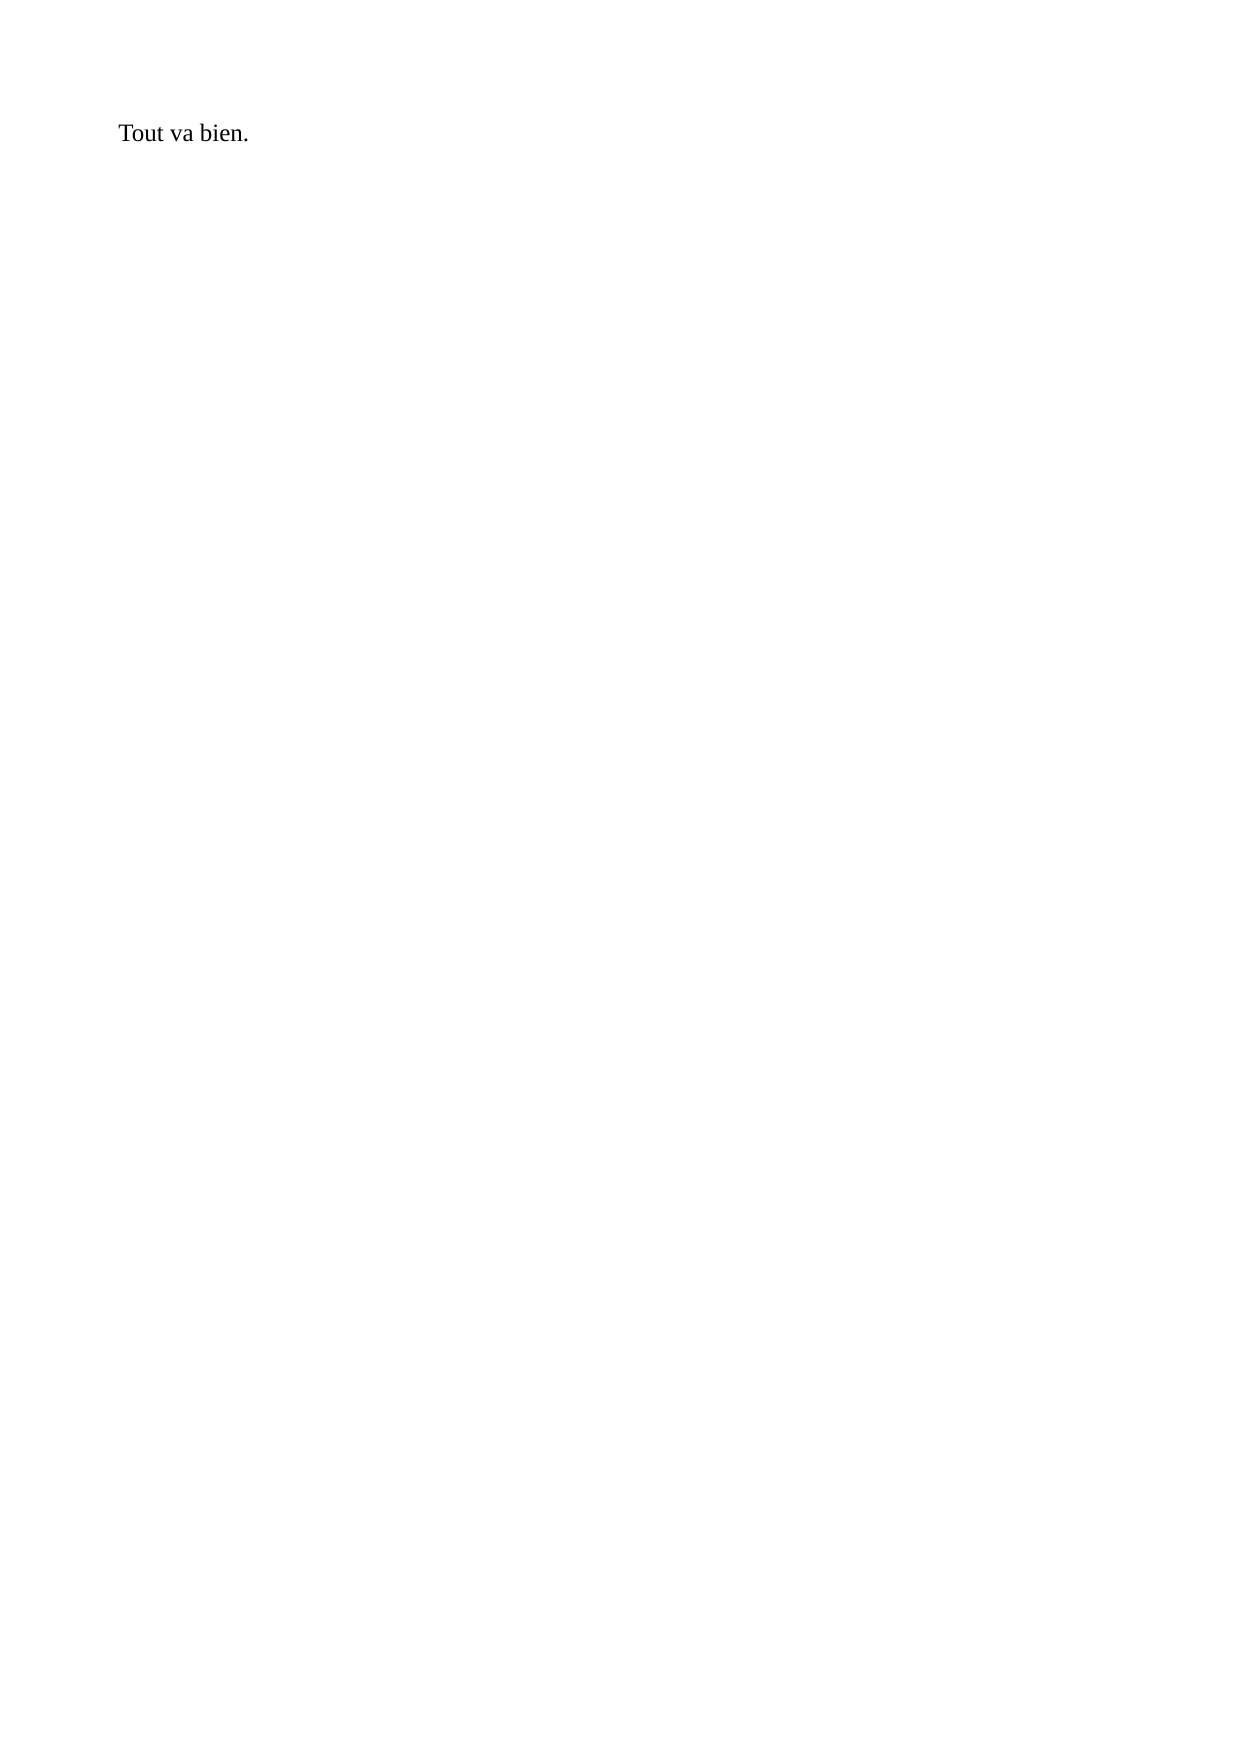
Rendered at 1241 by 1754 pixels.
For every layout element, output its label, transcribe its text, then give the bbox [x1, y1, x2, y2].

text Tout va bien. [118, 118, 1122, 147]
